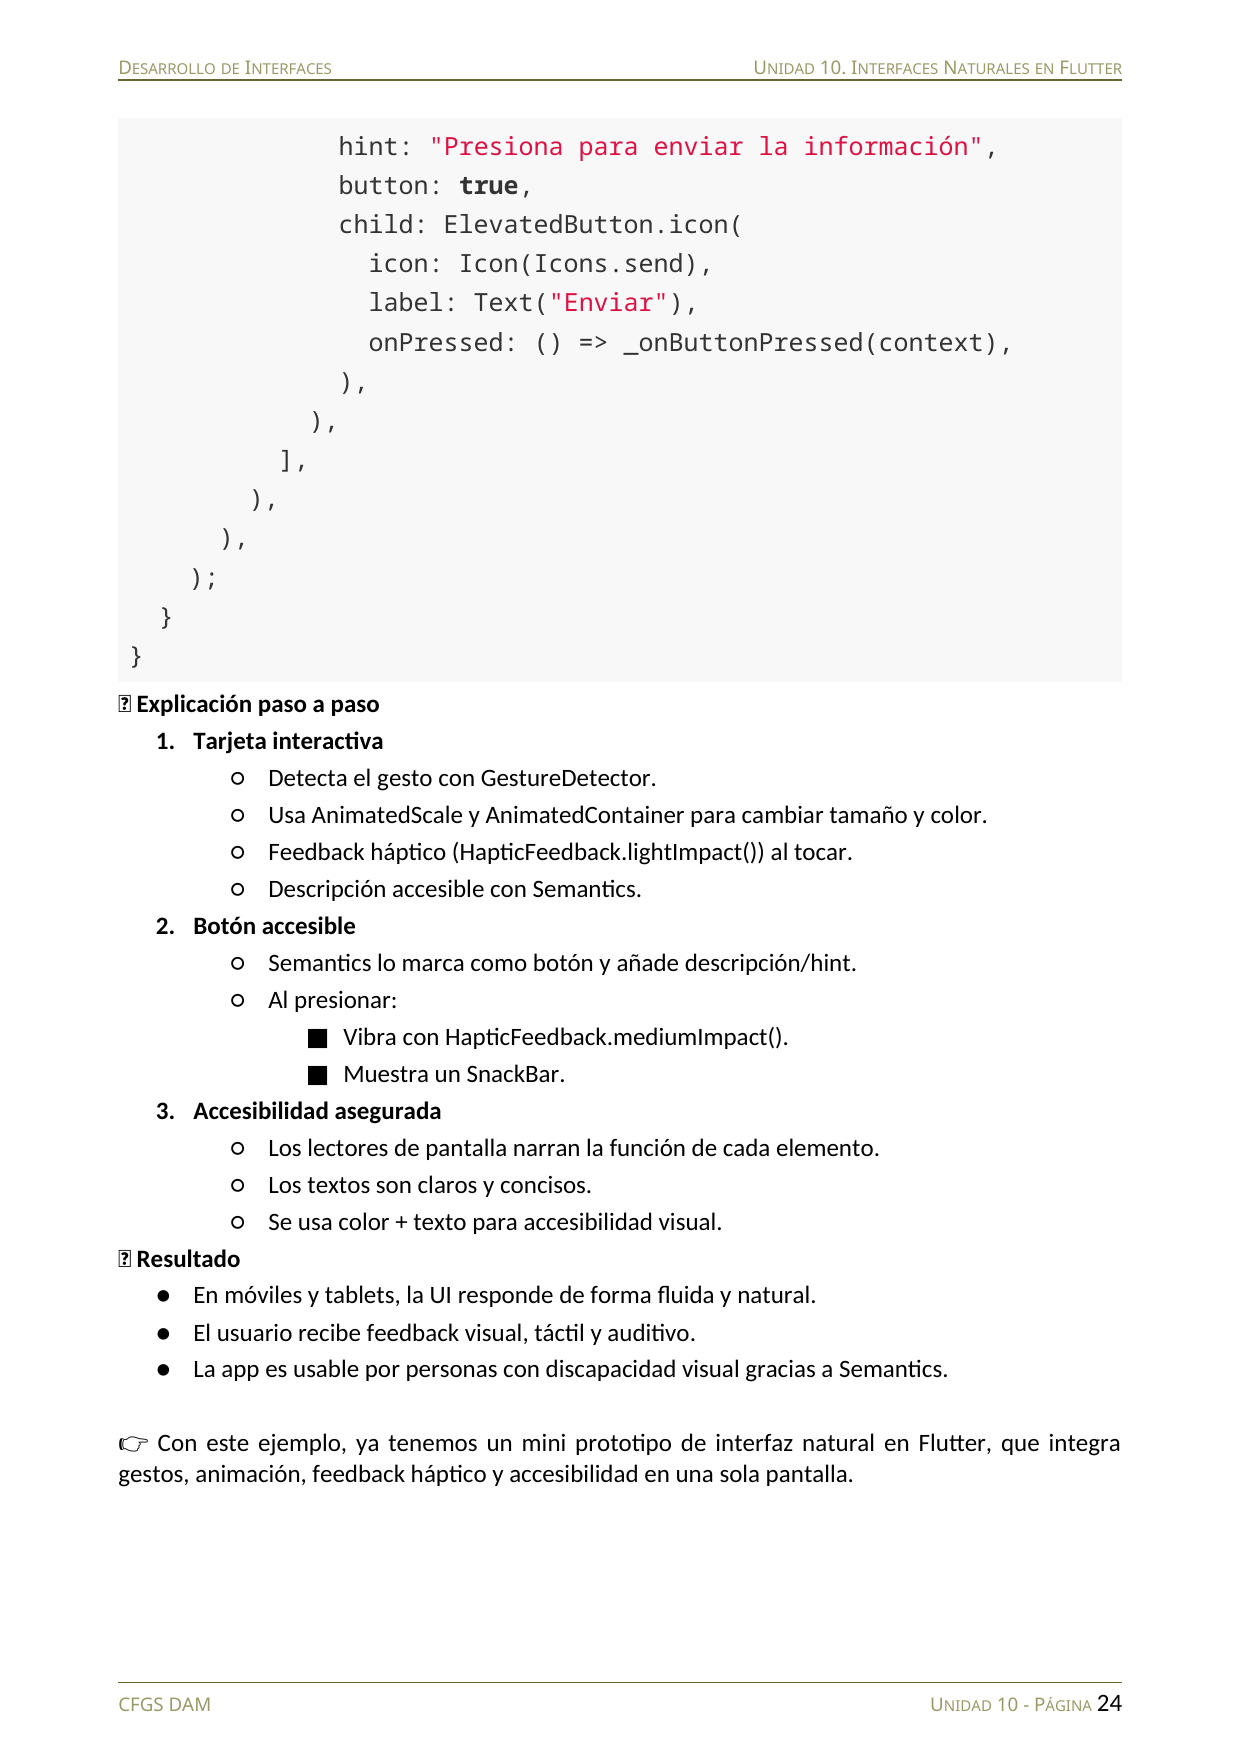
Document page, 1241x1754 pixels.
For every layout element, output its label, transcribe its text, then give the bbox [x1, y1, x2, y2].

list La app es usable por personas con discapacidad visual gracias a Semantics. [156, 1354, 1122, 1384]
list Descripción accesible con Semantics. [231, 873, 1122, 903]
list Los textos son claros y concisos. [231, 1169, 1122, 1199]
list Feedback háptico (HapticFeedback.lightImpact()) al tocar. [231, 836, 1122, 866]
list Usa AnimatedScale y AnimatedContainer para cambiar tamaño y color. [231, 799, 1122, 829]
list El usuario recibe feedback visual, táctil y auditivo. [156, 1317, 1122, 1347]
list Semantics lo marca como botón y añade descripción/hint. [231, 947, 1122, 977]
list Accesibilidad asegurada [156, 1095, 1122, 1125]
list En móviles y tablets, la UI responde de forma fluida y natural. [156, 1280, 1122, 1310]
text ✅ Resultado [118, 1243, 1122, 1273]
list Muestra un SnackBar. [306, 1058, 1122, 1088]
list Tarjeta interactiva [156, 725, 1122, 756]
list Botón accesible [156, 910, 1122, 940]
text 🔎 Explicación paso a paso [118, 688, 1122, 718]
text 👉 Con este ejemplo, ya tenemos un mini prototipo de interfaz natural en Flutter, que integra gestos, animación, feedback háptico y accesibilidad en una sola pantalla. [118, 1428, 1122, 1489]
table_header hint: "Presiona para enviar la información", button: true, child: ElevatedButton.icon( icon: Icon(Icons.send), label: Text("Enviar"), onPressed: () => _onButtonPressed(context), ), ), ], ), ), ); } } [118, 118, 1122, 682]
list Los lectores de pantalla narran la función de cada elemento. [231, 1132, 1122, 1162]
list Detecta el gesto con GestureDetector. [231, 762, 1122, 792]
list Se usa color + texto para accesibilidad visual. [231, 1206, 1122, 1236]
list Al presionar: [231, 984, 1122, 1014]
list Vibra con HapticFeedback.mediumImpact(). [306, 1021, 1122, 1051]
